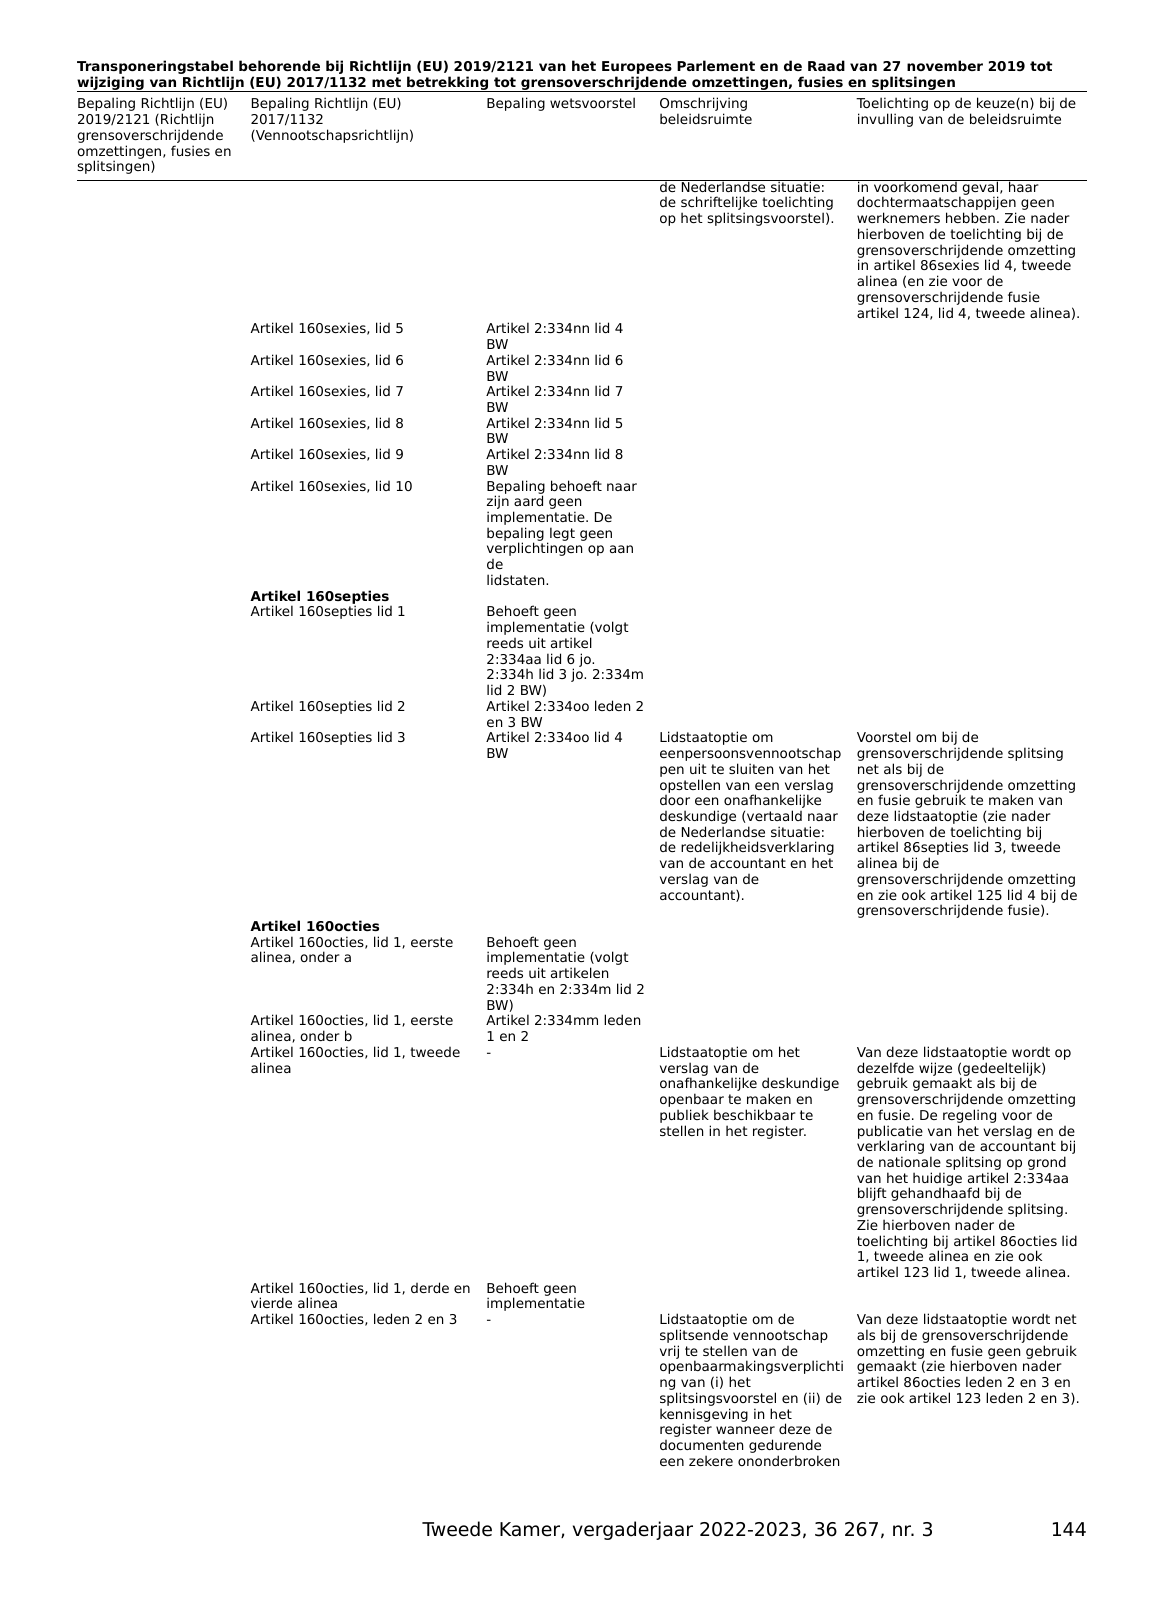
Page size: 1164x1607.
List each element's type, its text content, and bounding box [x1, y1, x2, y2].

table_cell [653, 353, 851, 384]
table_cell [851, 1281, 1087, 1312]
table_cell Artikel 160octies, lid 1, eerste alinea, onder b [245, 1013, 480, 1045]
table_cell Lidstaatoptie om het verslag van de onafhankelijke deskundige openbaar te maken en publiek beschikbaar te stellen in het register. [653, 1045, 851, 1281]
table_cell in voorkomend geval, haar dochtermaatschappijen geen werknemers hebben. Zie nader hierboven de toelichting bij de grensoverschrijdende omzetting in artikel 86sexies lid 4, tweede alinea (en zie voor de grensoverschrijdende fusie artikel 124, lid 4, tweede alinea). [851, 181, 1087, 321]
table_cell Artikel 160sexies, lid 10 [245, 479, 480, 588]
table_cell [77, 935, 244, 1013]
table_cell [653, 1281, 851, 1312]
table_cell [851, 479, 1087, 588]
table_cell Artikel 2:334nn lid 6 BW [480, 353, 653, 384]
table_cell [653, 384, 851, 416]
table_cell Artikel 160sexies, lid 5 [245, 321, 480, 353]
table_cell Artikel 160sexies, lid 8 [245, 416, 480, 447]
table_cell [851, 447, 1087, 478]
table_cell [480, 589, 653, 604]
table_cell [653, 604, 851, 699]
table_cell Artikel 160sexies, lid 6 [245, 353, 480, 384]
table_cell Artikel 2:334nn lid 4 BW [480, 321, 653, 353]
table_cell Toelichting op de keuze(n) bij de invulling van de beleidsruimte [851, 92, 1087, 179]
table_cell [77, 604, 244, 699]
table_cell de Nederlandse situatie: de schriftelijke toelichting op het splitsingsvoorstel). [653, 181, 851, 321]
table_cell Artikel 160septies lid 3 [245, 730, 480, 919]
table_cell [851, 416, 1087, 447]
table_cell Artikel 2:334nn lid 7 BW [480, 384, 653, 416]
table_cell Van deze lidstaatoptie wordt op dezelfde wijze (gedeeltelijk) gebruik gemaakt als bij de grensoverschrijdende omzetting en fusie. De regeling voor de publicatie van het verslag en de verklaring van de accountant bij de nationale splitsing op grond van het huidige artikel 2:334aa blijft gehandhaafd bij de grensoverschrijdende splitsing. Zie hierboven nader de toelichting bij artikel 86octies lid 1, tweede alinea en zie ook artikel 123 lid 1, tweede alinea. [851, 1045, 1087, 1281]
table_cell Artikel 160octies, lid 1, tweede alinea [245, 1045, 480, 1281]
table_cell Artikel 2:334mm leden 1 en 2 [480, 1013, 653, 1045]
table_cell [653, 935, 851, 1013]
table_cell Artikel 160octies [245, 919, 480, 934]
table_cell [480, 181, 653, 321]
table_cell [851, 353, 1087, 384]
table_cell Omschrijving beleidsruimte [653, 92, 851, 179]
table_cell [851, 321, 1087, 353]
table_cell [77, 416, 244, 447]
table_cell Artikel 2:334oo leden 2 en 3 BW [480, 699, 653, 730]
table_cell [851, 699, 1087, 730]
table_cell [77, 447, 244, 478]
table_header Transponeringstabel behorende bij Richtlijn (EU) 2019/2121 van het Europees Parlement en de Raad van 27 november 2019 tot wijziging van Richtlijn (EU) 2017/1132 met betrekking tot grensoverschrijdende omzettingen, fusies en splitsingen [77, 59, 1087, 91]
table_cell [653, 479, 851, 588]
table_cell Artikel 2:334nn lid 5 BW [480, 416, 653, 447]
table_cell [77, 321, 244, 353]
table_cell [851, 604, 1087, 699]
table_cell [851, 935, 1087, 1013]
table_cell Artikel 160octies, lid 1, eerste alinea, onder a [245, 935, 480, 1013]
table_cell [653, 589, 851, 604]
table_cell [77, 479, 244, 588]
table_cell Artikel 160septies [245, 589, 480, 604]
table_cell [77, 1312, 244, 1469]
table_cell Artikel 2:334oo lid 4 BW [480, 730, 653, 919]
table_cell Behoeft geen implementatie (volgt reeds uit artikel 2:334aa lid 6 jo. 2:334h lid 3 jo. 2:334m lid 2 BW) [480, 604, 653, 699]
table_cell Artikel 160septies lid 2 [245, 699, 480, 730]
table_cell Artikel 160septies lid 1 [245, 604, 480, 699]
table_cell [851, 384, 1087, 416]
table_cell [77, 353, 244, 384]
table_cell Behoeft geen implementatie (volgt reeds uit artikelen 2:334h en 2:334m lid 2 BW) [480, 935, 653, 1013]
table_cell [851, 1013, 1087, 1045]
table_cell [480, 919, 653, 934]
table_cell [653, 1013, 851, 1045]
table_cell Lidstaatoptie om eenpersoonsvennootschappen uit te sluiten van het opstellen van een verslag door een onafhankelijke deskundige (vertaald naar de Nederlandse situatie: de redelijkheidsverklaring van de accountant en het verslag van de accountant). [653, 730, 851, 919]
table_cell [77, 384, 244, 416]
table_cell Bepaling behoeft naar zijn aard geen implementatie. De bepaling legt geen verplichtingen op aan de lidstaten. [480, 479, 653, 588]
table_cell - [480, 1312, 653, 1469]
table_cell Bepaling Richtlijn (EU) 2017/1132 (Vennootschapsrichtlijn) [245, 92, 480, 179]
table_cell Lidstaatoptie om de splitsende vennootschap vrij te stellen van de openbaarmakingsverplichting van (i) het splitsingsvoorstel en (ii) de kennisgeving in het register wanneer deze de documenten gedurende een zekere ononderbroken [653, 1312, 851, 1469]
table_cell [77, 181, 244, 321]
table_cell [653, 416, 851, 447]
table_cell [77, 1281, 244, 1312]
table_cell [245, 181, 480, 321]
table_cell [653, 321, 851, 353]
table_cell Artikel 160sexies, lid 9 [245, 447, 480, 478]
table_cell [653, 919, 851, 934]
table_cell [77, 730, 244, 919]
table_cell [851, 589, 1087, 604]
table_cell [77, 919, 244, 934]
table_cell Artikel 2:334nn lid 8 BW [480, 447, 653, 478]
table_cell Artikel 160octies, leden 2 en 3 [245, 1312, 480, 1469]
table_cell - [480, 1045, 653, 1281]
table_cell [77, 589, 244, 604]
table_cell Van deze lidstaatoptie wordt net als bij de grensoverschrijdende omzetting en fusie geen gebruik gemaakt (zie hierboven nader artikel 86octies leden 2 en 3 en zie ook artikel 123 leden 2 en 3). [851, 1312, 1087, 1469]
table_cell Artikel 160sexies, lid 7 [245, 384, 480, 416]
table_cell [77, 1045, 244, 1281]
table_cell Voorstel om bij de grensoverschrijdende splitsing net als bij de grensoverschrijdende omzetting en fusie gebruik te maken van deze lidstaatoptie (zie nader hierboven de toelichting bij artikel 86septies lid 3, tweede alinea bij de grensoverschrijdende omzetting en zie ook artikel 125 lid 4 bij de grensoverschrijdende fusie). [851, 730, 1087, 919]
table_cell Bepaling Richtlijn (EU) 2019/2121 (Richtlijn grensoverschrijdende omzettingen, fusies en splitsingen) [77, 92, 244, 179]
table_cell [653, 447, 851, 478]
table_cell Bepaling wetsvoorstel [480, 92, 653, 179]
table_cell [653, 699, 851, 730]
table_cell [77, 699, 244, 730]
table_cell Artikel 160octies, lid 1, derde en vierde alinea [245, 1281, 480, 1312]
table_cell Behoeft geen implementatie [480, 1281, 653, 1312]
table_cell [851, 919, 1087, 934]
table_cell [77, 1013, 244, 1045]
